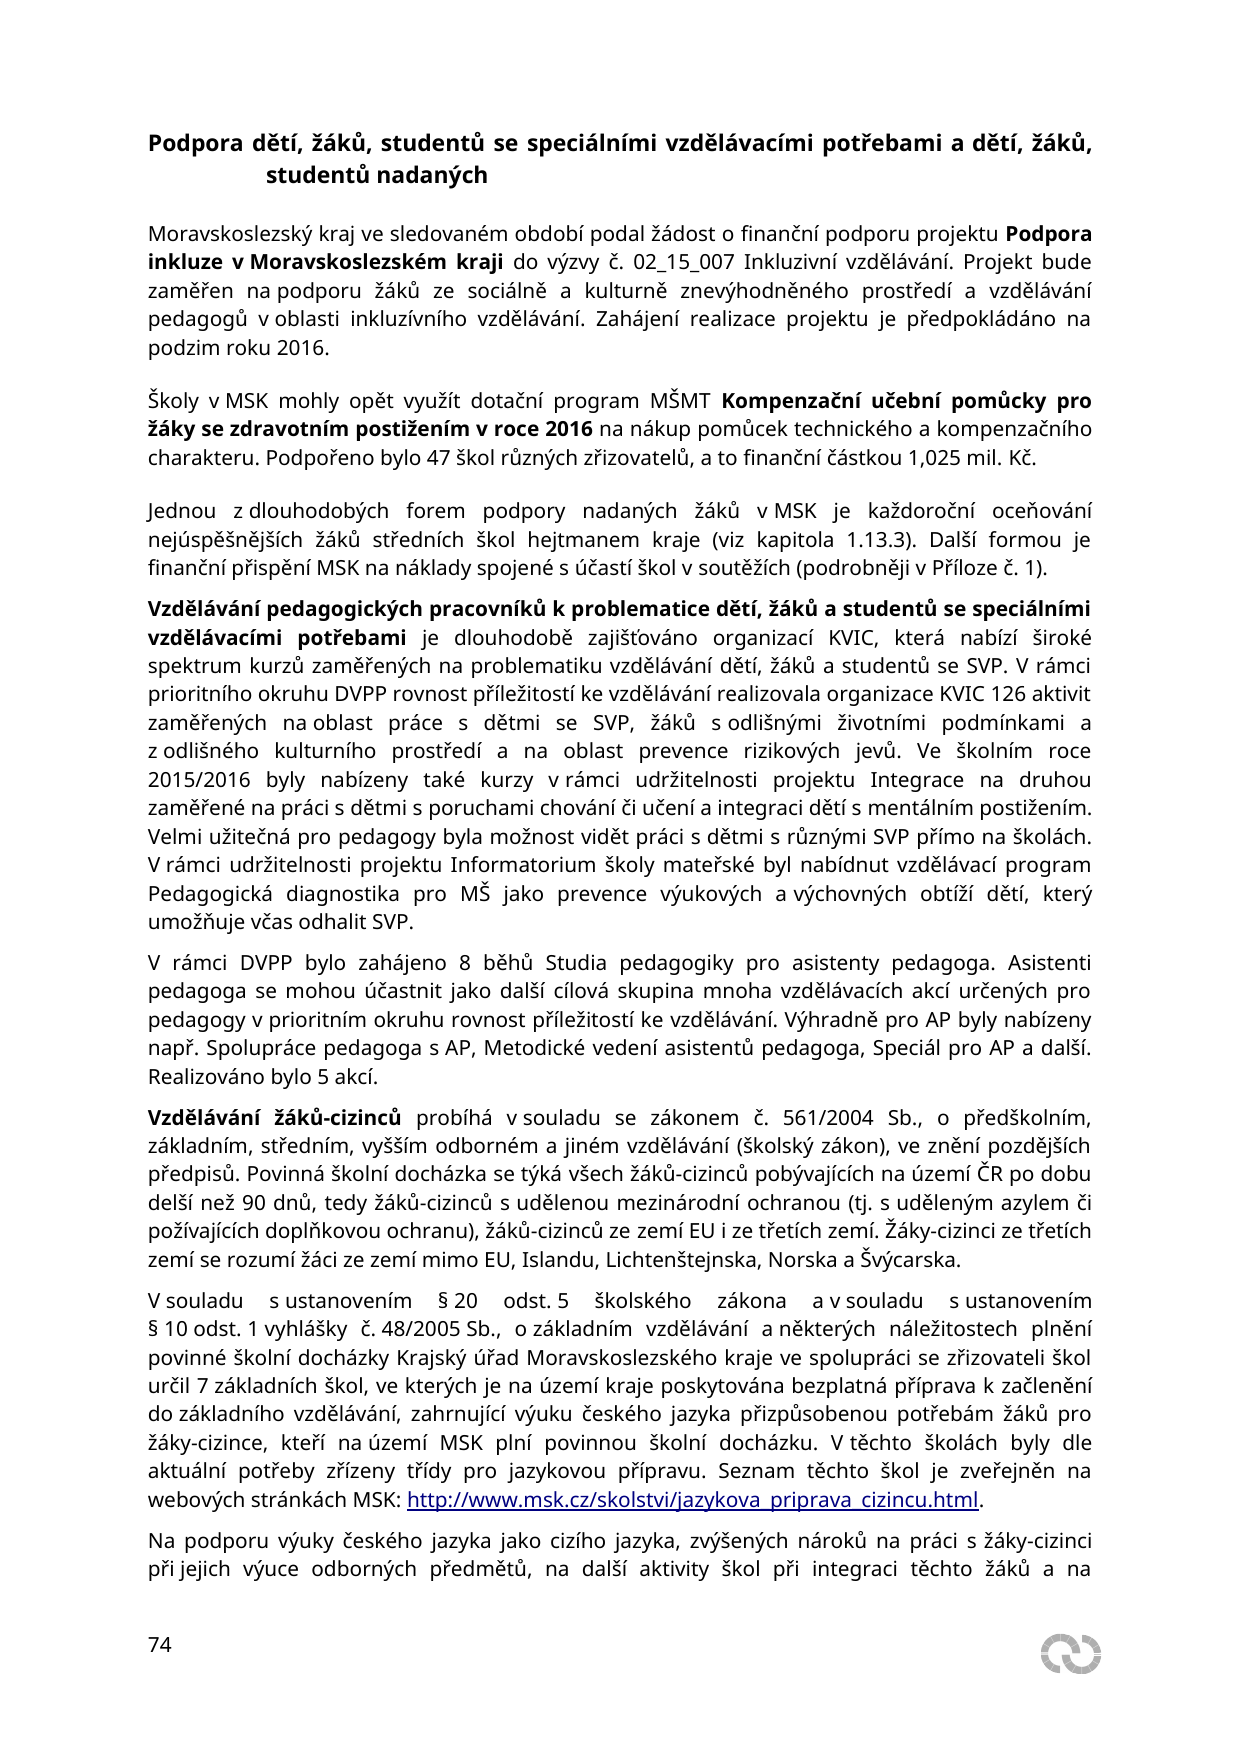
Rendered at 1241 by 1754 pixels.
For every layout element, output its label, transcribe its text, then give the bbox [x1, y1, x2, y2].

text Moravskoslezský kraj ve sledovaném období podal žádost o finanční podporu projektu Podpora inkluze v Moravskoslezském kraji do výzvy č. 02_15_007 Inkluzivní vzdělávání. Projekt bude zaměřen na podporu žáků ze sociálně a kulturně znevýhodněného prostředí a vzdělávání pedagogů v oblasti inkluzívního vzdělávání. Zahájení realizace projektu je předpokládáno na podzim roku 2016. [148, 219, 1092, 361]
text Školy v MSK mohly opět využít dotační program MŠMT Kompenzační učební pomůcky pro žáky se zdravotním postižením v roce 2016 na nákup pomůcek technického a kompenzačního charakteru. Podpořeno bylo 47 škol různých zřizovatelů, a to finanční částkou 1,025 mil. Kč. [148, 386, 1092, 471]
text V souladu s ustanovením § 20 odst. 5 školského zákona a v souladu s ustanovením § 10 odst. 1 vyhlášky č. 48/2005 Sb., o základním vzdělávání a některých náležitostech plnění povinné školní docházky Krajský úřad Moravskoslezského kraje ve spolupráci se zřizovateli škol určil 7 základních škol, ve kterých je na území kraje poskytována bezplatná příprava k začlenění do základního vzdělávání, zahrnující výuku českého jazyka přizpůsobenou potřebám žáků pro žáky-cizince, kteří na území MSK plní povinnou školní docházku. V těchto školách byly dle aktuální potřeby zřízeny třídy pro jazykovou přípravu. Seznam těchto škol je zveřejněn na webových stránkách MSK: http://www.msk.cz/skolstvi/jazykova_priprava_cizincu.html. [148, 1286, 1092, 1513]
text V rámci DVPP bylo zahájeno 8 běhů Studia pedagogiky pro asistenty pedagoga. Asistenti pedagoga se mohou účastnit jako další cílová skupina mnoha vzdělávacích akcí určených pro pedagogy v prioritním okruhu rovnost příležitostí ke vzdělávání. Výhradně pro AP byly nabízeny např. Spolupráce pedagoga s AP, Metodické vedení asistentů pedagoga, Speciál pro AP a další. Realizováno bylo 5 akcí. [148, 948, 1092, 1090]
text Na podporu výuky českého jazyka jako cizího jazyka, zvýšených nároků na práci s žáky-cizinci při jejich výuce odborných předmětů, na další aktivity škol při integraci těchto žáků a na [148, 1526, 1092, 1583]
text Jednou z dlouhodobých forem podpory nadaných žáků v MSK je každoroční oceňování nejúspěšnějších žáků středních škol hejtmanem kraje (viz kapitola 1.13.3). Další formou je finanční přispění MSK na náklady spojené s účastí škol v soutěžích (podrobněji v Příloze č. 1). [148, 496, 1092, 582]
text Vzdělávání žáků-cizinců probíhá v souladu se zákonem č. 561/2004 Sb., o předškolním, základním, středním, vyšším odborném a jiném vzdělávání (školský zákon), ve znění pozdějších předpisů. Povinná školní docházka se týká všech žáků-cizinců pobývajících na území ČR po dobu delší než 90 dnů, tedy žáků-cizinců s udělenou mezinárodní ochranou (tj. s uděleným azylem či požívajících doplňkovou ochranu), žáků-cizinců ze zemí EU i ze třetích zemí. Žáky-cizinci ze třetích zemí se rozumí žáci ze zemí mimo EU, Islandu, Lichtenštejnska, Norska a Švýcarska. [148, 1103, 1092, 1273]
text Vzdělávání pedagogických pracovníků k problematice dětí, žáků a studentů se speciálními vzdělávacími potřebami je dlouhodobě zajišťováno organizací KVIC, která nabízí široké spektrum kurzů zaměřených na problematiku vzdělávání dětí, žáků a studentů se SVP. V rámci prioritního okruhu DVPP rovnost příležitostí ke vzdělávání realizovala organizace KVIC 126 aktivit zaměřených na oblast práce s dětmi se SVP, žáků s odlišnými životními podmínkami a z odlišného kulturního prostředí a na oblast prevence rizikových jevů. Ve školním roce 2015/2016 byly nabízeny také kurzy v rámci udržitelnosti projektu Integrace na druhou zaměřené na práci s dětmi s poruchami chování či učení a integraci dětí s mentálním postižením. Velmi užitečná pro pedagogy byla možnost vidět práci s dětmi s různými SVP přímo na školách. V rámci udržitelnosti projektu Informatorium školy mateřské byl nabídnut vzdělávací program Pedagogická diagnostika pro MŠ jako prevence výukových a výchovných obtíží dětí, který umožňuje včas odhalit SVP. [148, 594, 1092, 936]
subtitle Podpora dětí, žáků, studentů se speciálními vzdělávacími potřebami a dětí, žáků, studentů nadaných [148, 127, 1092, 190]
